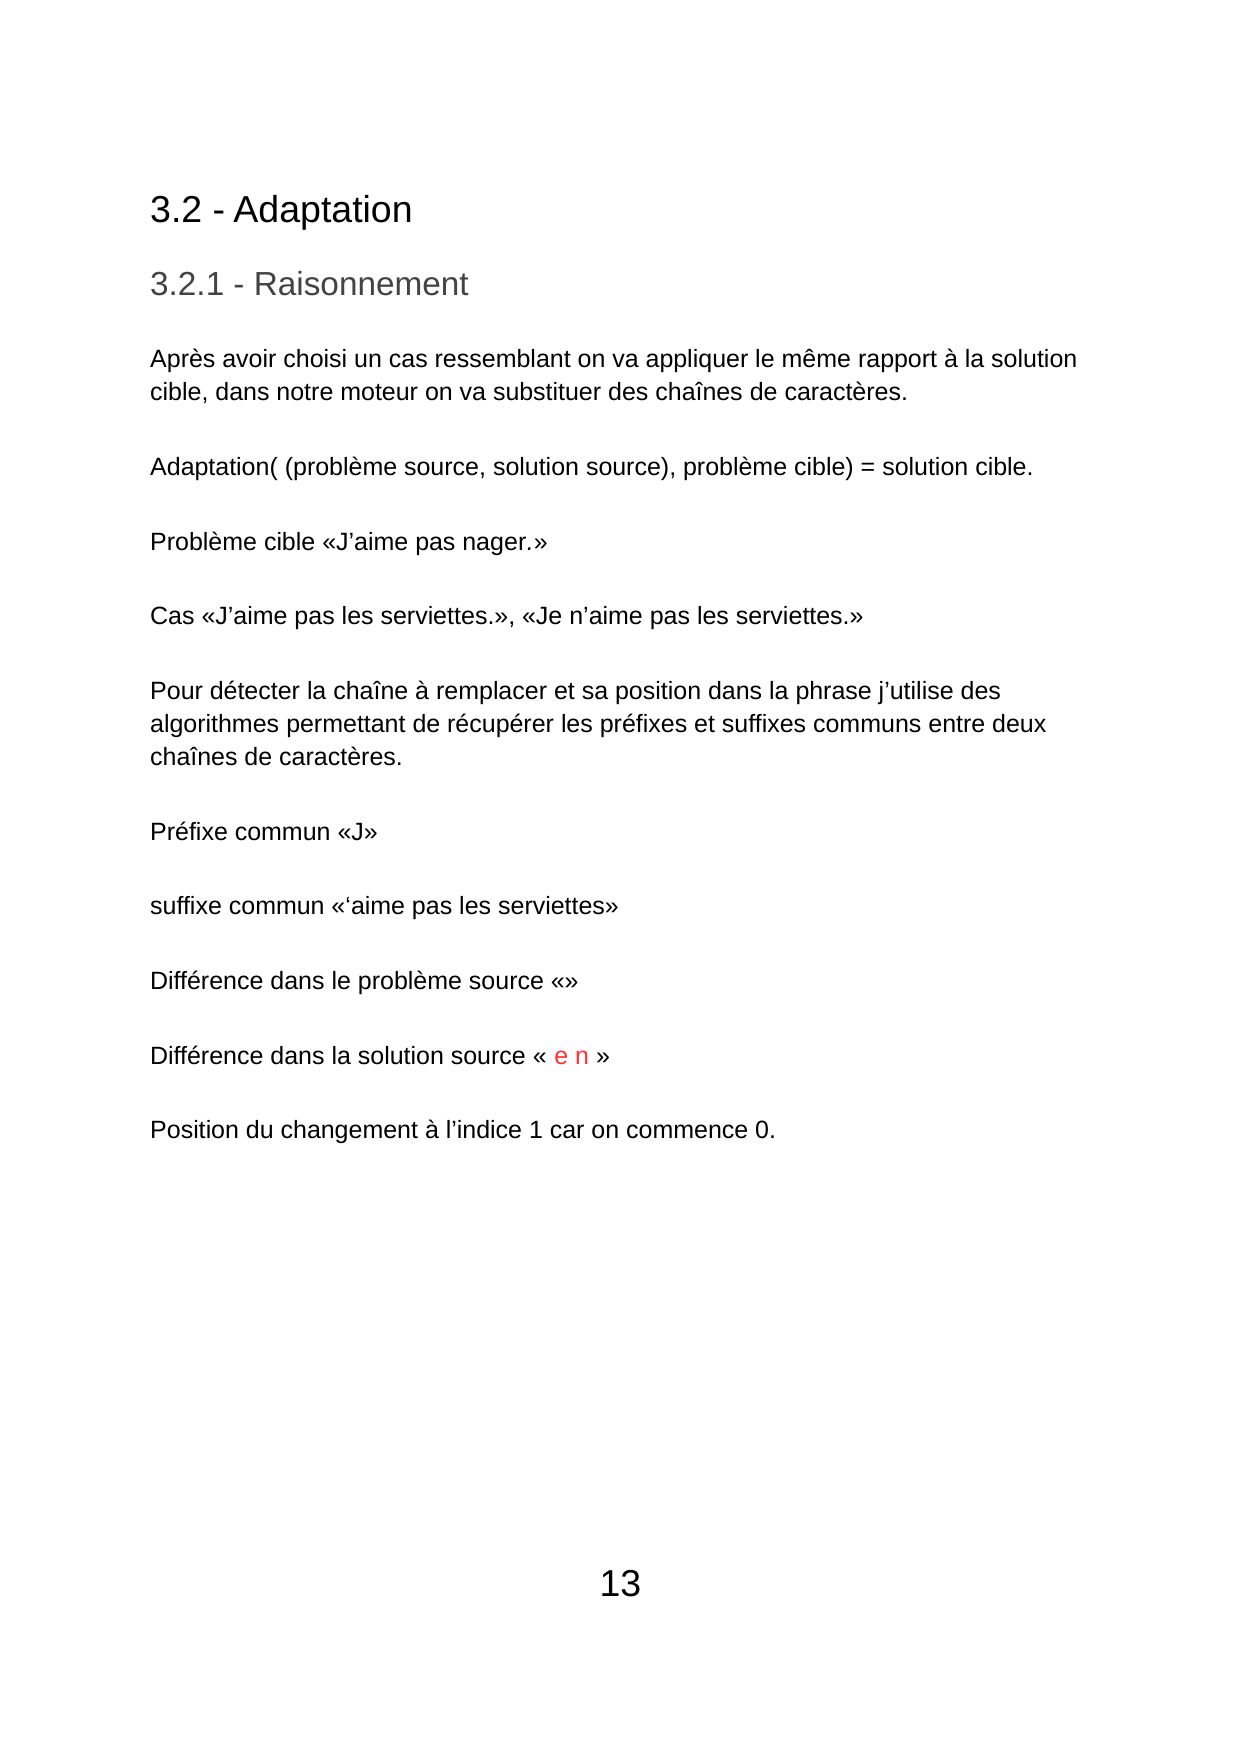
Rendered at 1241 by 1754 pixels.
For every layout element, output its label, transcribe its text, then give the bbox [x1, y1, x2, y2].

text Position du changement à l’indice 1 car on commence 0. [150, 1115, 1090, 1144]
text Préfixe commun «J» [150, 817, 1090, 845]
text suffixe commun «‘aime pas les serviettes» [150, 891, 1090, 920]
text Problème cible «J’aime pas nager.» [150, 526, 1090, 555]
text Différence dans la solution source « e n » [150, 1041, 1090, 1069]
text Après avoir choisi un cas ressemblant on va appliquer le même rapport à la solution cible, dans notre moteur on va substituer des chaînes de caractères. [150, 344, 1090, 406]
text Pour détecter la chaîne à remplacer et sa position dans la phrase j’utilise des algorithmes permettant de récupérer les préfixes et suffixes communs entre deux chaînes de caractères. [150, 676, 1090, 771]
text Différence dans le problème source «» [150, 966, 1090, 995]
subtitle 3.2.1 - Raisonnement [150, 264, 1090, 302]
subtitle 3.2 - Adaptation [150, 187, 1090, 231]
text Cas «J’aime pas les serviettes.», «Je n’aime pas les serviettes.» [150, 601, 1090, 630]
text Adaptation( (problème source, solution source), problème cible) = solution cible. [150, 452, 1090, 481]
